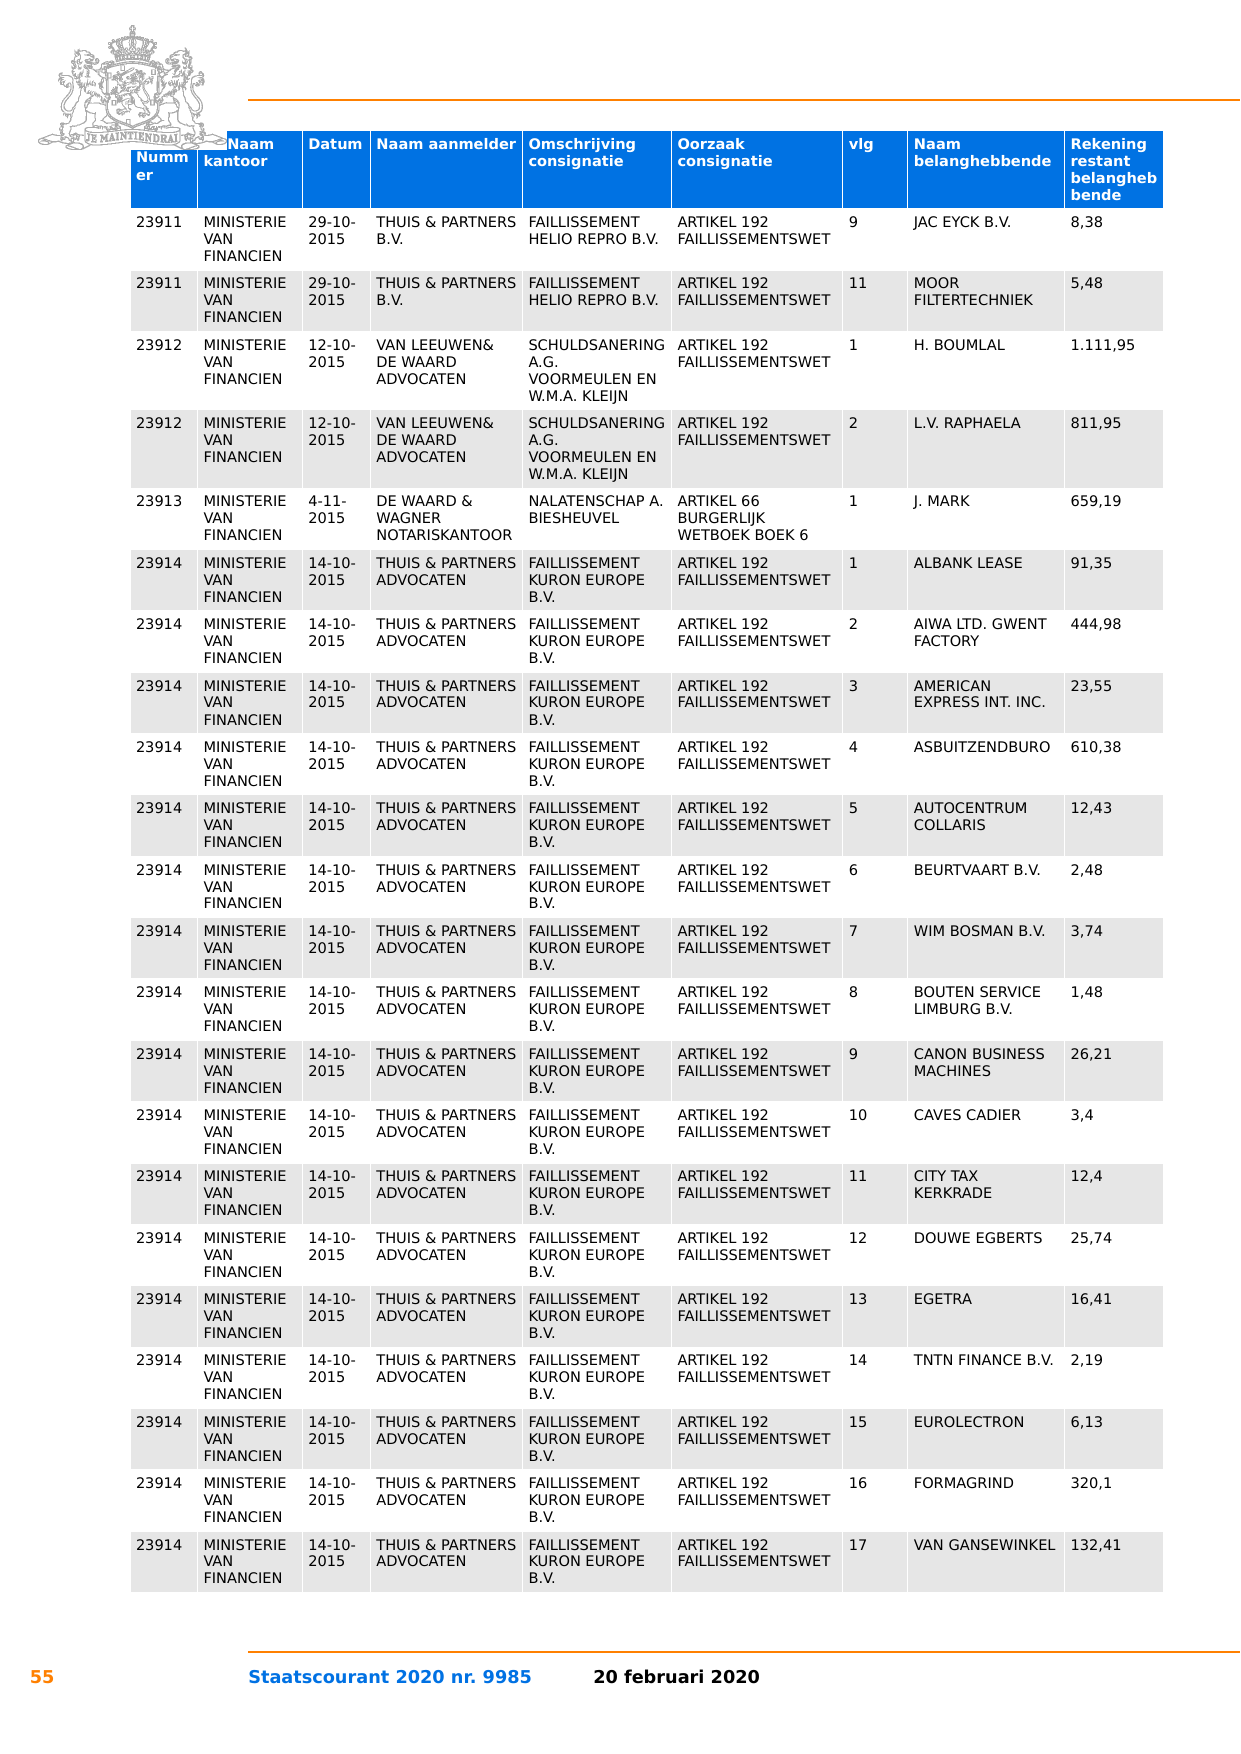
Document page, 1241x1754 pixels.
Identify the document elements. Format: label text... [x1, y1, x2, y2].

table_cell BOUTEN SERVICE LIMBURG B.V. [908, 980, 1064, 1040]
table_cell 12,43 [1065, 795, 1163, 856]
table_cell THUIS & PARTNERS ADVOCATEN [371, 1409, 522, 1469]
table_cell 1 [843, 332, 907, 409]
table_cell ARTIKEL 192 FAILLISSEMENTSWET [672, 734, 842, 794]
table_header Naam belanghebbende [908, 131, 1064, 208]
table_cell 23911 [131, 271, 197, 331]
table_cell L.V. RAPHAELA [908, 410, 1064, 488]
table_cell 3,74 [1065, 918, 1163, 978]
table_cell 1 [843, 550, 907, 610]
table_cell 2 [843, 410, 907, 488]
table_cell THUIS & PARTNERS ADVOCATEN [371, 1532, 522, 1592]
table_cell ARTIKEL 192 FAILLISSEMENTSWET [672, 209, 842, 269]
table_cell 14-10-2015 [303, 673, 370, 733]
table_header Omschrijving consignatie [523, 131, 671, 208]
table_cell 15 [843, 1409, 907, 1469]
table_cell 11 [843, 1164, 907, 1224]
table_cell 23911 [131, 209, 197, 269]
table_cell ARTIKEL 192 FAILLISSEMENTSWET [672, 980, 842, 1040]
table_cell FAILLISSEMENT KURON EUROPE B.V. [523, 857, 671, 917]
table_cell MINISTERIE VAN FINANCIEN [198, 271, 302, 331]
table_cell THUIS & PARTNERS ADVOCATEN [371, 550, 522, 610]
table_cell ARTIKEL 192 FAILLISSEMENTSWET [672, 1348, 842, 1408]
table_cell 3 [843, 673, 907, 733]
table_cell 23914 [131, 1470, 197, 1531]
table_cell 23912 [131, 410, 197, 488]
table_cell 13 [843, 1286, 907, 1347]
table_cell NALATENSCHAP A. BIESHEUVEL [523, 489, 671, 549]
table_cell MINISTERIE VAN FINANCIEN [198, 611, 302, 672]
table_cell 14-10-2015 [303, 1286, 370, 1347]
table_cell 23914 [131, 550, 197, 610]
table_cell MINISTERIE VAN FINANCIEN [198, 1102, 302, 1162]
table_cell AIWA LTD. GWENT FACTORY [908, 611, 1064, 672]
table_cell ALBANK LEASE [908, 550, 1064, 610]
table_cell 14-10-2015 [303, 1225, 370, 1285]
table_cell FORMAGRIND [908, 1470, 1064, 1531]
table_header Datum [303, 131, 370, 208]
table_cell DOUWE EGBERTS [908, 1225, 1064, 1285]
table_cell CANON BUSINESS MACHINES [908, 1041, 1064, 1101]
table_cell 14-10-2015 [303, 1409, 370, 1469]
table_cell ARTIKEL 192 FAILLISSEMENTSWET [672, 611, 842, 672]
table_cell FAILLISSEMENT KURON EUROPE B.V. [523, 980, 671, 1040]
table_cell THUIS & PARTNERS ADVOCATEN [371, 1102, 522, 1162]
table_cell 2 [843, 611, 907, 672]
table_cell 14-10-2015 [303, 1041, 370, 1101]
table_cell VAN LEEUWEN& DE WAARD ADVOCATEN [371, 410, 522, 488]
table_header Oorzaak consignatie [672, 131, 842, 208]
table_cell 23914 [131, 1286, 197, 1347]
table_cell FAILLISSEMENT KURON EUROPE B.V. [523, 1532, 671, 1592]
table_cell MINISTERIE VAN FINANCIEN [198, 1470, 302, 1531]
table_cell ARTIKEL 192 FAILLISSEMENTSWET [672, 1409, 842, 1469]
table_header Nummer [131, 150, 197, 208]
table_cell EGETRA [908, 1286, 1064, 1347]
table_cell 1 [843, 489, 907, 549]
table_cell 25,74 [1065, 1225, 1163, 1285]
table_cell 23914 [131, 734, 197, 794]
table_cell ARTIKEL 192 FAILLISSEMENTSWET [672, 1286, 842, 1347]
table_cell JAC EYCK B.V. [908, 209, 1064, 269]
table_cell FAILLISSEMENT KURON EUROPE B.V. [523, 918, 671, 978]
table_cell ARTIKEL 192 FAILLISSEMENTSWET [672, 1164, 842, 1224]
table_cell ARTIKEL 192 FAILLISSEMENTSWET [672, 1041, 842, 1101]
table_cell ARTIKEL 192 FAILLISSEMENTSWET [672, 1102, 842, 1162]
table_cell MINISTERIE VAN FINANCIEN [198, 209, 302, 269]
table_cell 9 [843, 1041, 907, 1101]
table_cell 1.111,95 [1065, 332, 1163, 409]
table_cell 29-10-2015 [303, 271, 370, 331]
table_header vlg [843, 131, 907, 208]
table_cell 1,48 [1065, 980, 1163, 1040]
table_header Naam aanmelder [371, 131, 522, 208]
table_cell ASBUITZENDBURO [908, 734, 1064, 794]
table_cell 16 [843, 1470, 907, 1531]
table_cell 23914 [131, 1102, 197, 1162]
table_cell THUIS & PARTNERS ADVOCATEN [371, 1286, 522, 1347]
table_cell CITY TAX KERKRADE [908, 1164, 1064, 1224]
table_cell FAILLISSEMENT KURON EUROPE B.V. [523, 1041, 671, 1101]
table_cell FAILLISSEMENT KURON EUROPE B.V. [523, 550, 671, 610]
table_cell 23914 [131, 673, 197, 733]
table_cell 2,19 [1065, 1348, 1163, 1408]
table_cell THUIS & PARTNERS ADVOCATEN [371, 1041, 522, 1101]
table_cell MINISTERIE VAN FINANCIEN [198, 918, 302, 978]
table_cell THUIS & PARTNERS ADVOCATEN [371, 980, 522, 1040]
table_cell 10 [843, 1102, 907, 1162]
table_cell FAILLISSEMENT KURON EUROPE B.V. [523, 795, 671, 856]
table_cell MINISTERIE VAN FINANCIEN [198, 550, 302, 610]
table_cell FAILLISSEMENT KURON EUROPE B.V. [523, 1409, 671, 1469]
table_cell FAILLISSEMENT HELIO REPRO B.V. [523, 209, 671, 269]
table_cell 8,38 [1065, 209, 1163, 269]
table_cell ARTIKEL 192 FAILLISSEMENTSWET [672, 795, 842, 856]
table_cell EUROLECTRON [908, 1409, 1064, 1469]
table_cell ARTIKEL 192 FAILLISSEMENTSWET [672, 332, 842, 409]
table_cell MOOR FILTERTECHNIEK [908, 271, 1064, 331]
table_cell THUIS & PARTNERS ADVOCATEN [371, 1225, 522, 1285]
table_cell 14-10-2015 [303, 1164, 370, 1224]
table_cell 26,21 [1065, 1041, 1163, 1101]
table_cell 23914 [131, 1348, 197, 1408]
table_cell ARTIKEL 66 BURGERLIJK WETBOEK BOEK 6 [672, 489, 842, 549]
table_cell 8 [843, 980, 907, 1040]
table_cell MINISTERIE VAN FINANCIEN [198, 980, 302, 1040]
table_cell AUTOCENTRUM COLLARIS [908, 795, 1064, 856]
table_cell 9 [843, 209, 907, 269]
table_cell ARTIKEL 192 FAILLISSEMENTSWET [672, 1532, 842, 1592]
table_cell H. BOUMLAL [908, 332, 1064, 409]
table_cell VAN GANSEWINKEL [908, 1532, 1064, 1592]
table_cell THUIS & PARTNERS ADVOCATEN [371, 673, 522, 733]
table_cell 4 [843, 734, 907, 794]
table_cell SCHULDSANERING A.G. VOORMEULEN EN W.M.A. KLEIJN [523, 410, 671, 488]
table_cell 14-10-2015 [303, 1470, 370, 1531]
table_cell MINISTERIE VAN FINANCIEN [198, 673, 302, 733]
table_cell 14-10-2015 [303, 918, 370, 978]
table_cell MINISTERIE VAN FINANCIEN [198, 734, 302, 794]
table_cell 29-10-2015 [303, 209, 370, 269]
table_cell 3,4 [1065, 1102, 1163, 1162]
table_cell 23914 [131, 980, 197, 1040]
table_cell MINISTERIE VAN FINANCIEN [198, 1225, 302, 1285]
table_cell AMERICAN EXPRESS INT. INC. [908, 673, 1064, 733]
table_cell VAN LEEUWEN& DE WAARD ADVOCATEN [371, 332, 522, 409]
table_cell ARTIKEL 192 FAILLISSEMENTSWET [672, 410, 842, 488]
table_cell MINISTERIE VAN FINANCIEN [198, 1164, 302, 1224]
table_cell 14-10-2015 [303, 550, 370, 610]
table_cell FAILLISSEMENT KURON EUROPE B.V. [523, 611, 671, 672]
table_cell 11 [843, 271, 907, 331]
table_cell ARTIKEL 192 FAILLISSEMENTSWET [672, 857, 842, 917]
table_cell 91,35 [1065, 550, 1163, 610]
table_cell WIM BOSMAN B.V. [908, 918, 1064, 978]
table_cell 23,55 [1065, 673, 1163, 733]
table_cell 132,41 [1065, 1532, 1163, 1592]
table_cell ARTIKEL 192 FAILLISSEMENTSWET [672, 673, 842, 733]
table_cell FAILLISSEMENT KURON EUROPE B.V. [523, 1164, 671, 1224]
table_cell 444,98 [1065, 611, 1163, 672]
table_cell THUIS & PARTNERS B.V. [371, 209, 522, 269]
table_cell 14-10-2015 [303, 1348, 370, 1408]
table_cell 23912 [131, 332, 197, 409]
table_cell 14-10-2015 [303, 980, 370, 1040]
table_cell FAILLISSEMENT KURON EUROPE B.V. [523, 1470, 671, 1531]
table_cell ARTIKEL 192 FAILLISSEMENTSWET [672, 271, 842, 331]
table_cell 23914 [131, 1041, 197, 1101]
table_cell MINISTERIE VAN FINANCIEN [198, 1532, 302, 1592]
table_cell 14-10-2015 [303, 1532, 370, 1592]
table_cell MINISTERIE VAN FINANCIEN [198, 1041, 302, 1101]
table_cell 14-10-2015 [303, 795, 370, 856]
table_cell TNTN FINANCE B.V. [908, 1348, 1064, 1408]
table_cell 12-10-2015 [303, 410, 370, 488]
table_cell 12,4 [1065, 1164, 1163, 1224]
table_cell THUIS & PARTNERS ADVOCATEN [371, 1348, 522, 1408]
table_cell 23914 [131, 1164, 197, 1224]
table_cell THUIS & PARTNERS ADVOCATEN [371, 734, 522, 794]
table_header Rekening restant belanghebbende [1065, 131, 1163, 208]
table_cell THUIS & PARTNERS ADVOCATEN [371, 1470, 522, 1531]
table_cell FAILLISSEMENT KURON EUROPE B.V. [523, 734, 671, 794]
table_cell THUIS & PARTNERS ADVOCATEN [371, 857, 522, 917]
table_cell FAILLISSEMENT KURON EUROPE B.V. [523, 1286, 671, 1347]
table_cell MINISTERIE VAN FINANCIEN [198, 410, 302, 488]
table_cell 23914 [131, 857, 197, 917]
table_cell FAILLISSEMENT KURON EUROPE B.V. [523, 1102, 671, 1162]
table_cell FAILLISSEMENT HELIO REPRO B.V. [523, 271, 671, 331]
table_cell MINISTERIE VAN FINANCIEN [198, 1348, 302, 1408]
table_cell 23914 [131, 1225, 197, 1285]
table_cell ARTIKEL 192 FAILLISSEMENTSWET [672, 918, 842, 978]
table_cell ARTIKEL 192 FAILLISSEMENTSWET [672, 550, 842, 610]
table_cell MINISTERIE VAN FINANCIEN [198, 795, 302, 856]
table_cell DE WAARD & WAGNER NOTARISKANTOOR [371, 489, 522, 549]
table_cell 12-10-2015 [303, 332, 370, 409]
table_cell 14-10-2015 [303, 857, 370, 917]
table_cell 320,1 [1065, 1470, 1163, 1531]
table_cell 7 [843, 918, 907, 978]
table_cell 14-10-2015 [303, 734, 370, 794]
table_cell 23914 [131, 918, 197, 978]
table_cell MINISTERIE VAN FINANCIEN [198, 489, 302, 549]
table_cell FAILLISSEMENT KURON EUROPE B.V. [523, 673, 671, 733]
table_cell SCHULDSANERING A.G. VOORMEULEN EN W.M.A. KLEIJN [523, 332, 671, 409]
table_cell 811,95 [1065, 410, 1163, 488]
table_cell 14 [843, 1348, 907, 1408]
table_cell THUIS & PARTNERS ADVOCATEN [371, 611, 522, 672]
table_cell MINISTERIE VAN FINANCIEN [198, 1286, 302, 1347]
table_cell MINISTERIE VAN FINANCIEN [198, 857, 302, 917]
table_cell J. MARK [908, 489, 1064, 549]
table_cell 23913 [131, 489, 197, 549]
table_cell FAILLISSEMENT KURON EUROPE B.V. [523, 1348, 671, 1408]
table_cell 6 [843, 857, 907, 917]
table_cell 14-10-2015 [303, 1102, 370, 1162]
table_cell 14-10-2015 [303, 611, 370, 672]
table_cell FAILLISSEMENT KURON EUROPE B.V. [523, 1225, 671, 1285]
table_cell 12 [843, 1225, 907, 1285]
table_cell 16,41 [1065, 1286, 1163, 1347]
table_cell 23914 [131, 1532, 197, 1592]
table_cell CAVES CADIER [908, 1102, 1064, 1162]
table_cell THUIS & PARTNERS B.V. [371, 271, 522, 331]
table_cell 610,38 [1065, 734, 1163, 794]
table_header Naam kantoor [198, 131, 302, 208]
table_cell BEURTVAART B.V. [908, 857, 1064, 917]
table_cell 659,19 [1065, 489, 1163, 549]
table_cell THUIS & PARTNERS ADVOCATEN [371, 795, 522, 856]
table_cell 2,48 [1065, 857, 1163, 917]
table_cell THUIS & PARTNERS ADVOCATEN [371, 1164, 522, 1224]
table_cell 5,48 [1065, 271, 1163, 331]
table_cell 23914 [131, 795, 197, 856]
table_cell MINISTERIE VAN FINANCIEN [198, 1409, 302, 1469]
table_cell THUIS & PARTNERS ADVOCATEN [371, 918, 522, 978]
table_cell ARTIKEL 192 FAILLISSEMENTSWET [672, 1470, 842, 1531]
table_cell 4-11-2015 [303, 489, 370, 549]
table_cell 5 [843, 795, 907, 856]
table_cell ARTIKEL 192 FAILLISSEMENTSWET [672, 1225, 842, 1285]
table_cell 6,13 [1065, 1409, 1163, 1469]
table_cell MINISTERIE VAN FINANCIEN [198, 332, 302, 409]
table_cell 17 [843, 1532, 907, 1592]
table_cell 23914 [131, 611, 197, 672]
picture [38, 25, 227, 150]
table_cell 23914 [131, 1409, 197, 1469]
